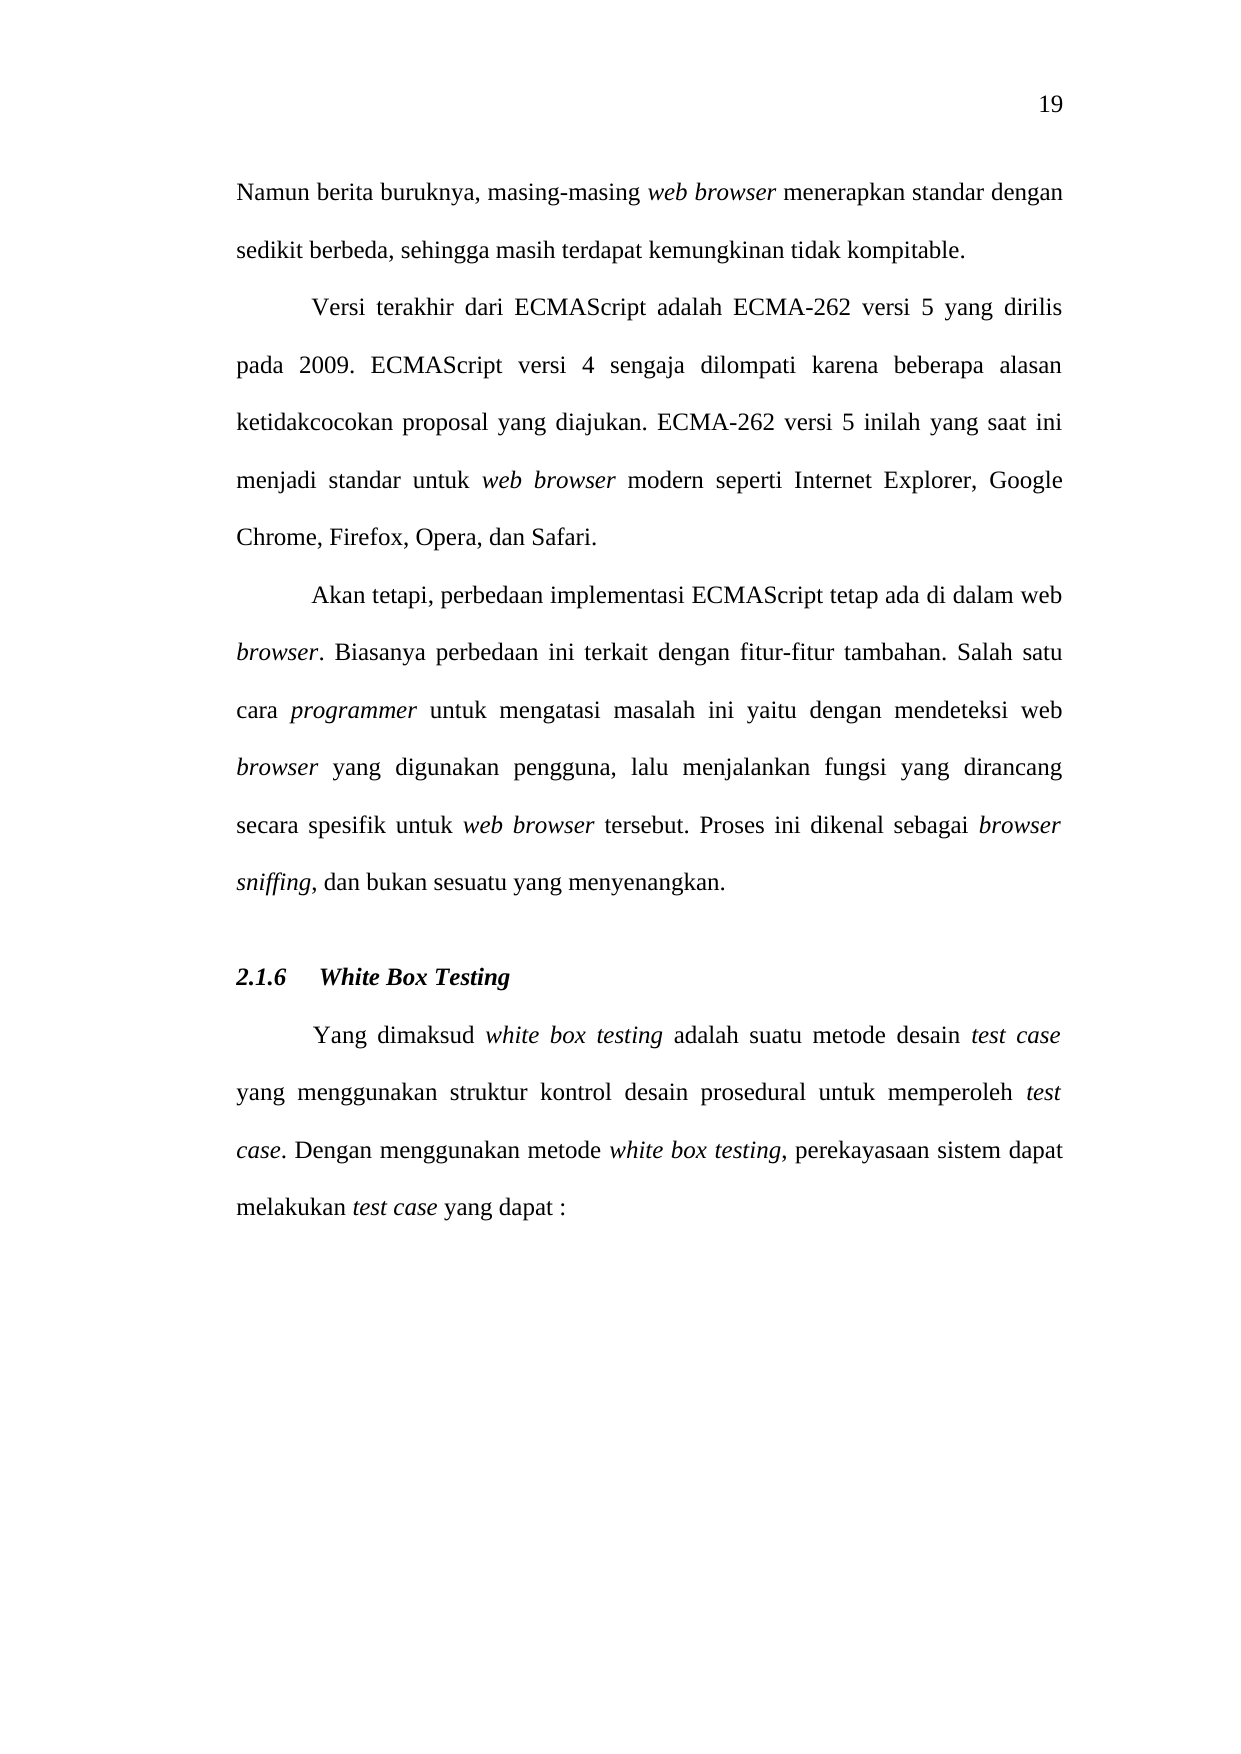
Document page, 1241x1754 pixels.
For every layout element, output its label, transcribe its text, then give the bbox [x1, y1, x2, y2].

text Versi terakhir dari ECMAScript adalah ECMA-262 versi 5 yang dirilis pada 2009. ECMAScript versi 4 sengaja dilompati karena beberapa alasan ketidakcocokan proposal yang diajukan. ECMA-262 versi 5 inilah yang saat ini menjadi standar untuk web browser modern seperti Internet Explorer, Google Chrome, Firefox, Opera, dan Safari. [236, 292, 1063, 551]
text Namun berita buruknya, masing-masing web browser menerapkan standar dengan sedikit berbeda, sehingga masih terdapat kemungkinan tidak kompitable. [236, 177, 1063, 263]
text Yang dimaksud white box testing adalah suatu metode desain test case yang menggunakan struktur kontrol desain prosedural untuk memperoleh test case. Dengan menggunakan metode white box testing, perekayasaan sistem dapat melakukan test case yang dapat : [236, 1020, 1063, 1221]
subtitle White Box Testing [236, 962, 1063, 991]
text Akan tetapi, perbedaan implementasi ECMAScript tetap ada di dalam web browser. Biasanya perbedaan ini terkait dengan fitur-fitur tambahan. Salah satu cara programmer untuk mengatasi masalah ini yaitu dengan mendeteksi web browser yang digunakan pengguna, lalu menjalankan fungsi yang dirancang secara spesifik untuk web browser tersebut. Proses ini dikenal sebagai browser sniffing, dan bukan sesuatu yang menyenangkan. [236, 580, 1063, 896]
